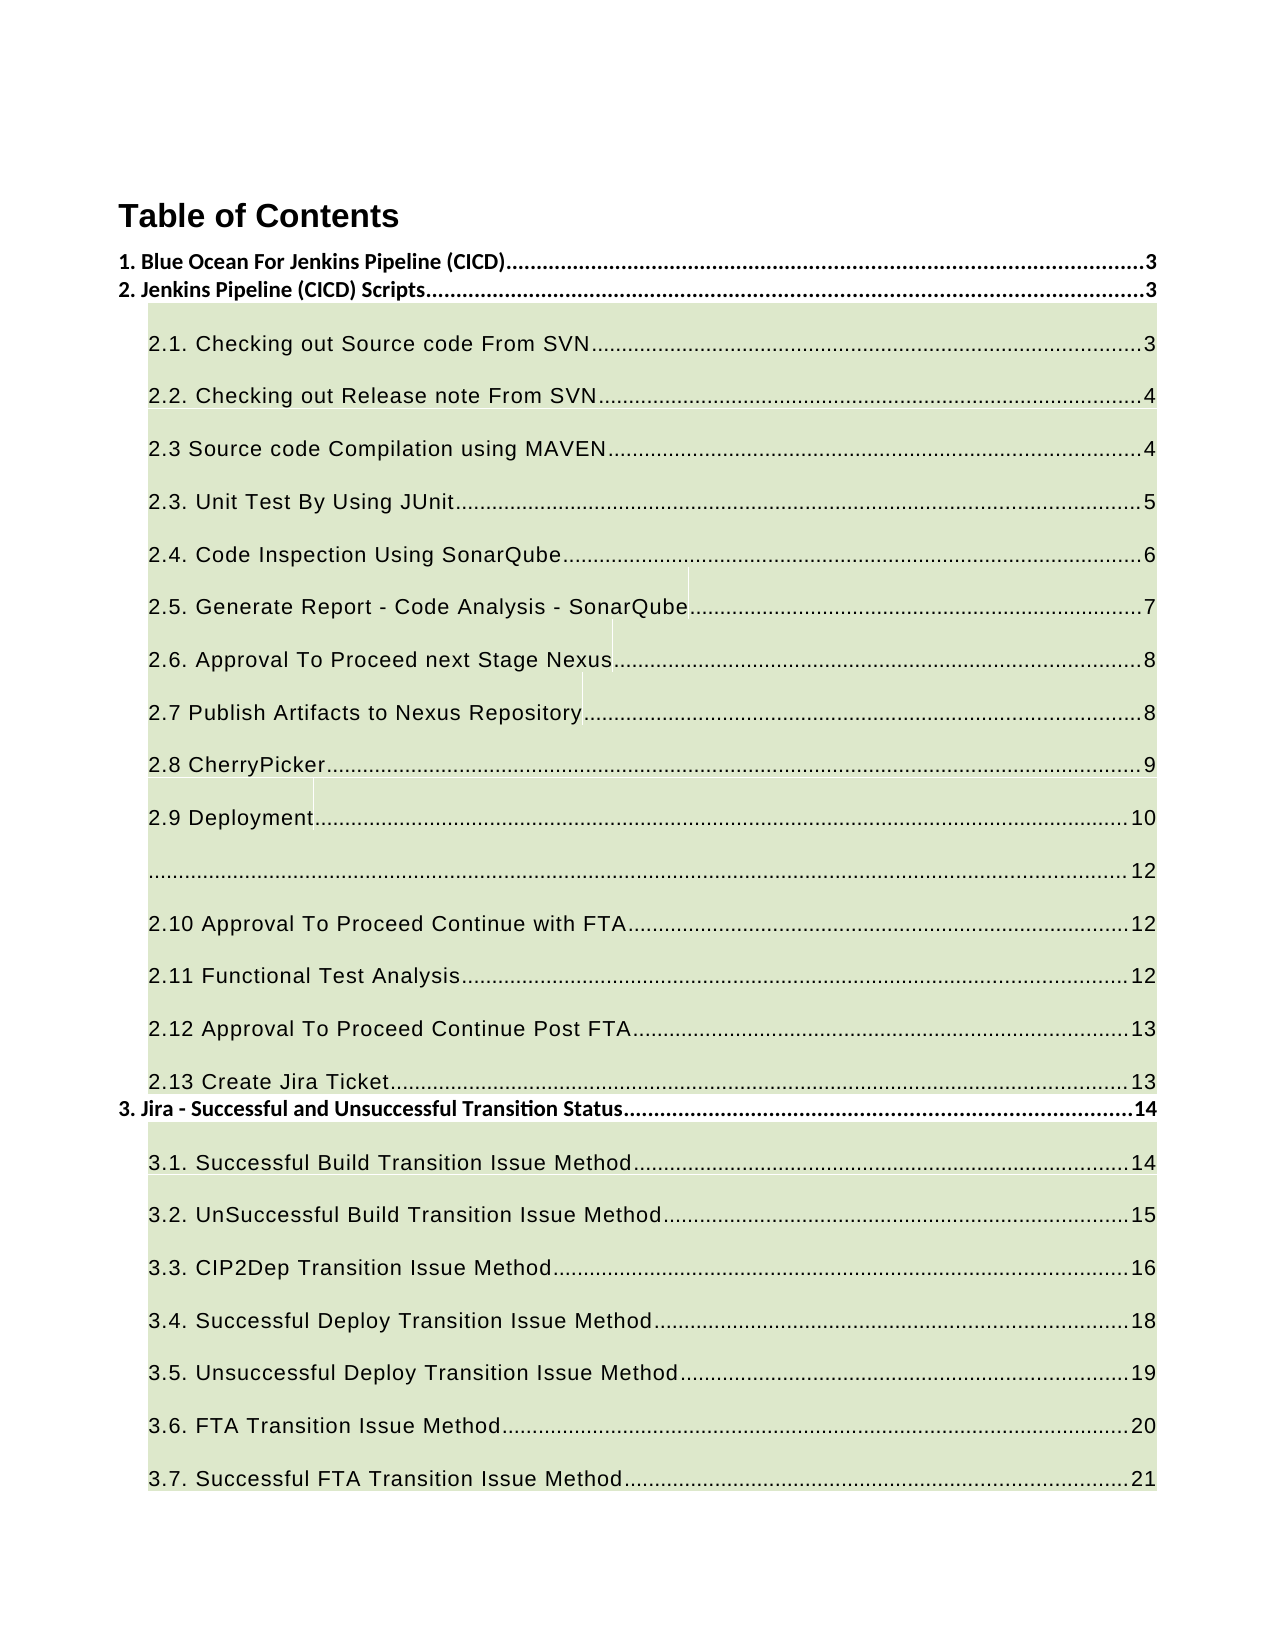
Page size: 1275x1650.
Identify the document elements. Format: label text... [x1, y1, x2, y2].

text 3. Jira - Successful and Unsuccessful Transition Status 14 [118, 1094, 1157, 1122]
subtitle Table of Contents [118, 196, 1157, 234]
text 1. Blue Ocean For Jenkins Pipeline (CICD) 3 [118, 247, 1157, 275]
text 2. Jenkins Pipeline (CICD) Scripts 3 [118, 275, 1157, 303]
